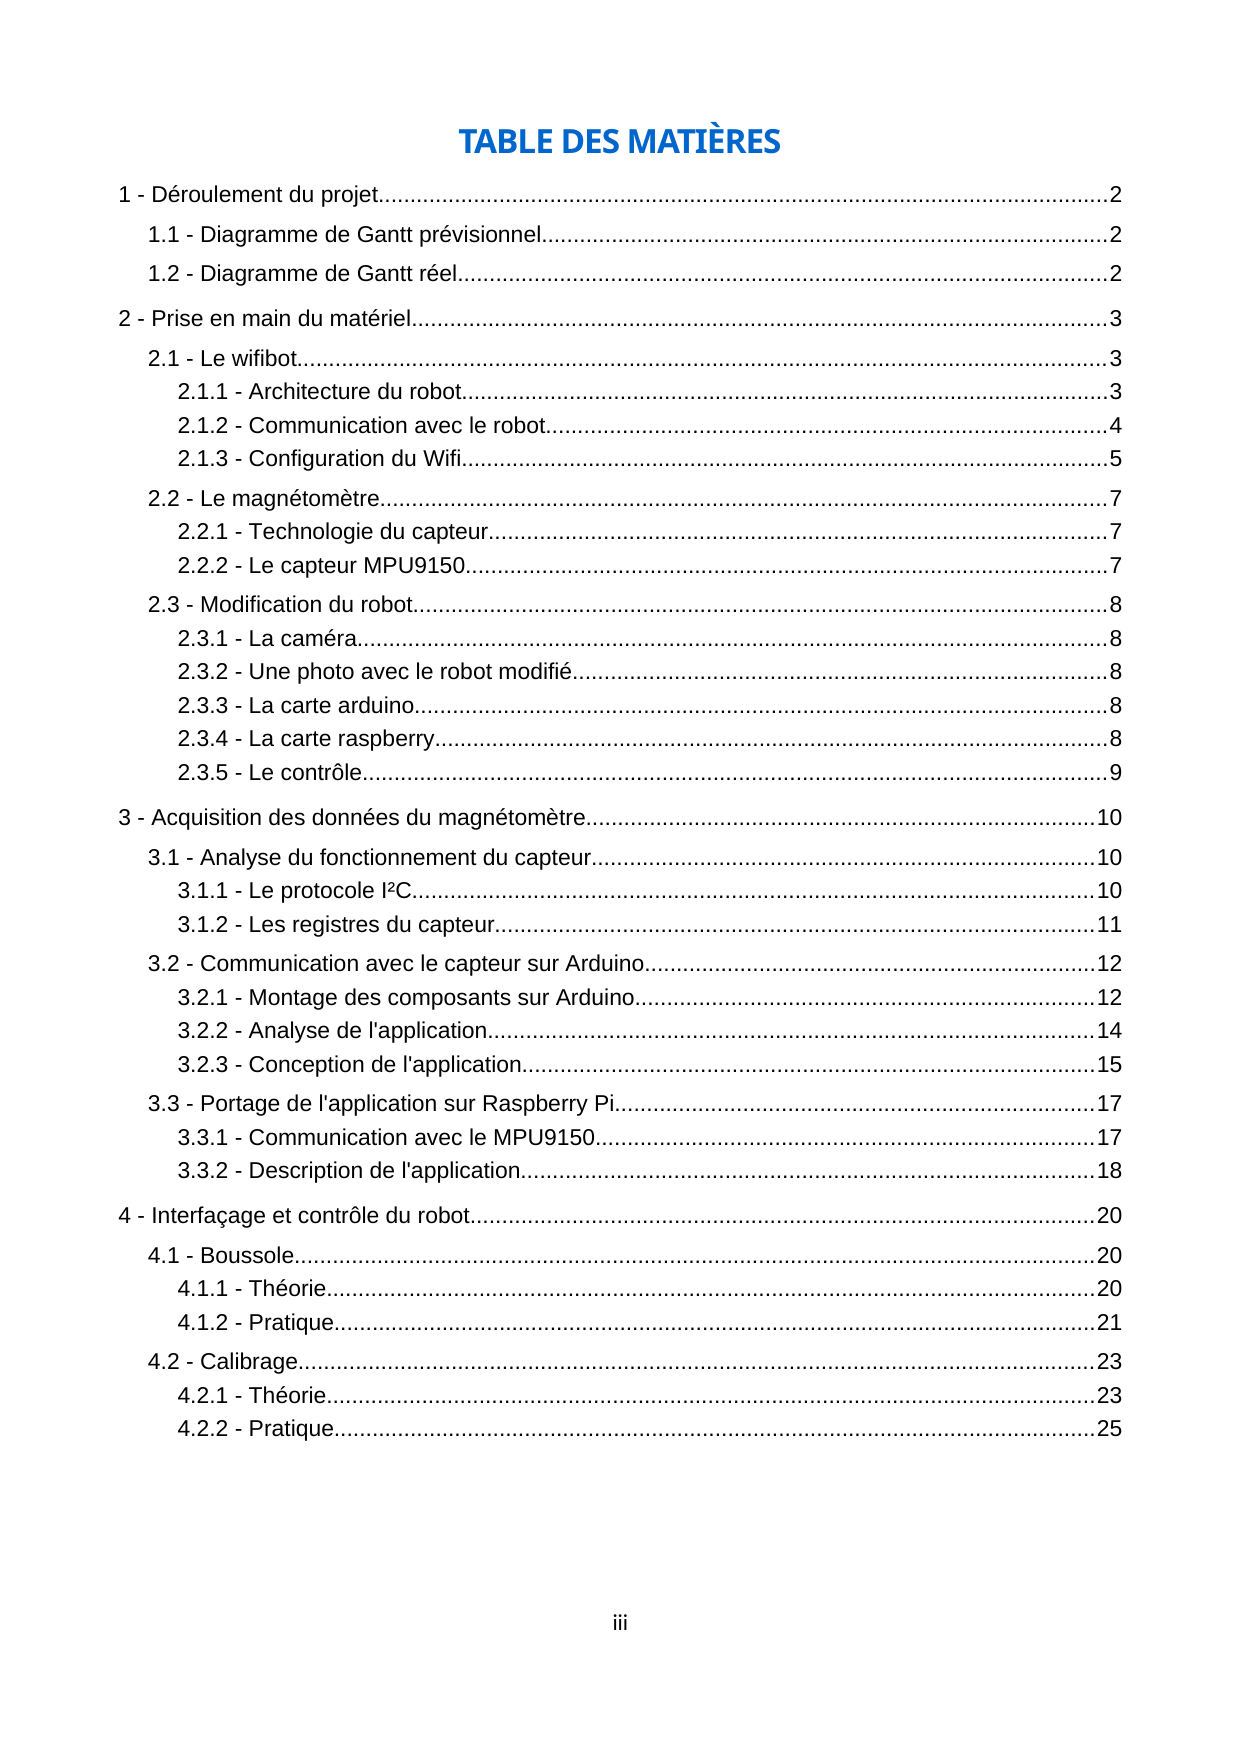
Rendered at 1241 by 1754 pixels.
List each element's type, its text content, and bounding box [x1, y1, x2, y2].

subtitle 4.2 - Calibrage 23 [118, 1348, 1122, 1374]
subtitle 3.3 - Portage de l'application sur Raspberry Pi 17 [118, 1090, 1122, 1116]
text 3.1.1 - Le protocole I²C 10 [118, 877, 1122, 903]
text 2.3.3 - La carte arduino 8 [118, 692, 1122, 718]
subtitle 1 - Déroulement du projet 2 [118, 181, 1122, 208]
subtitle 2 - Prise en main du matériel 3 [118, 305, 1122, 332]
text 3.3.2 - Description de l'application 18 [118, 1157, 1122, 1183]
text 4.1.1 - Théorie 20 [118, 1275, 1122, 1302]
subtitle 1.2 - Diagramme de Gantt réel 2 [118, 260, 1122, 286]
text 4.1.2 - Pratique 21 [118, 1309, 1122, 1335]
text 2.2.2 - Le capteur MPU9150 7 [118, 552, 1122, 578]
subtitle 2.2 - Le magnétomètre 7 [118, 485, 1122, 511]
subtitle 3 - Acquisition des données du magnétomètre 10 [118, 804, 1122, 831]
text 2.3.4 - La carte raspberry 8 [118, 725, 1122, 752]
subtitle 1.1 - Diagramme de Gantt prévisionnel 2 [118, 221, 1122, 247]
text 2.1.3 - Configuration du Wifi 5 [118, 445, 1122, 472]
text 4.2.2 - Pratique 25 [118, 1415, 1122, 1442]
text 3.2.3 - Conception de l'application 15 [118, 1051, 1122, 1077]
text 2.3.2 - Une photo avec le robot modifié 8 [118, 658, 1122, 684]
subtitle 2.1 - Le wifibot 3 [118, 345, 1122, 371]
subtitle 3.2 - Communication avec le capteur sur Arduino 12 [118, 950, 1122, 976]
subtitle 4.1 - Boussole 20 [118, 1242, 1122, 1268]
text 2.1.1 - Architecture du robot 3 [118, 378, 1122, 404]
text 2.2.1 - Technologie du capteur 7 [118, 518, 1122, 544]
text 2.3.5 - Le contrôle 9 [118, 759, 1122, 785]
subtitle 2.3 - Modification du robot 8 [118, 591, 1122, 617]
text 3.2.1 - Montage des composants sur Arduino 12 [118, 983, 1122, 1010]
subtitle 4 - Interfaçage et contrôle du robot 20 [118, 1202, 1122, 1229]
subtitle Table des matières [118, 118, 1122, 163]
text 3.2.2 - Analyse de l'application 14 [118, 1017, 1122, 1043]
text 2.1.2 - Communication avec le robot 4 [118, 412, 1122, 438]
text 4.2.1 - Théorie 23 [118, 1382, 1122, 1408]
text 3.3.1 - Communication avec le MPU9150 17 [118, 1123, 1122, 1150]
subtitle 3.1 - Analyse du fonctionnement du capteur 10 [118, 843, 1122, 870]
text 3.1.2 - Les registres du capteur 11 [118, 911, 1122, 937]
text 2.3.1 - La caméra 8 [118, 625, 1122, 651]
